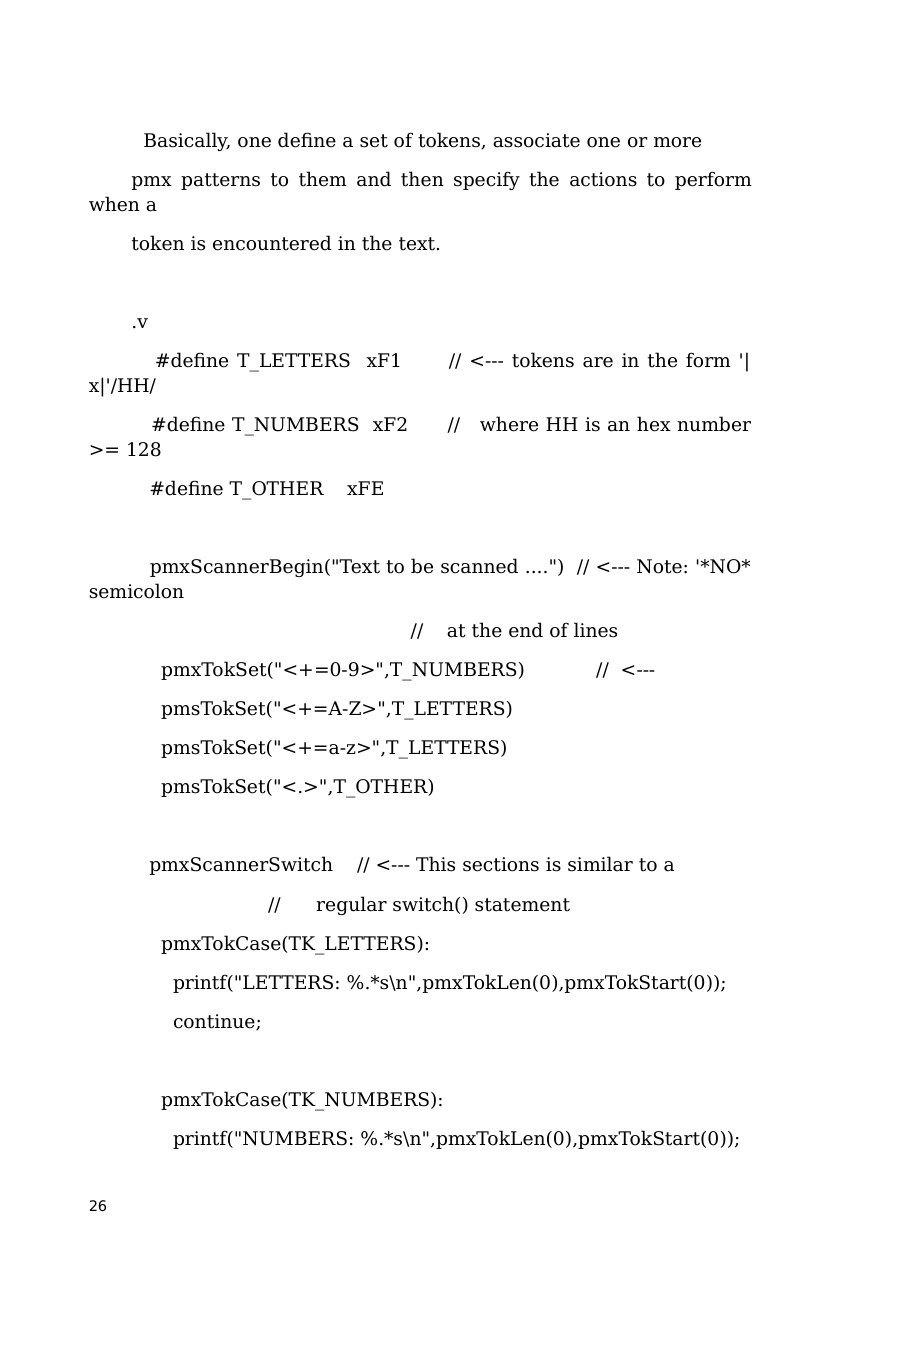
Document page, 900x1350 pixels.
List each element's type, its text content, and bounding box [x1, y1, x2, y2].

text continue; [88, 1011, 752, 1033]
text pmxScannerBegin("Text to be scanned ....") // <--- Note: '*NO* semicolon [88, 556, 752, 603]
text // regular switch() statement [88, 893, 752, 915]
text pmxTokCase(TK_LETTERS): [88, 933, 752, 954]
text #define T_OTHER xFE [88, 478, 752, 500]
text pmx patterns to them and then specify the actions to perform when a [88, 169, 752, 216]
text printf("NUMBERS: %.*s\n",pmxTokLen(0),pmxTokStart(0)); [88, 1128, 752, 1150]
text pmxTokSet("<+=0-9>",T_NUMBERS) // <--- [88, 659, 752, 681]
text #define T_NUMBERS xF2 // where HH is an hex number >= 128 [88, 414, 752, 461]
text pmsTokSet("<+=A-Z>",T_LETTERS) [88, 698, 752, 720]
text pmxTokCase(TK_NUMBERS): [88, 1089, 752, 1111]
text pmsTokSet("<.>",T_OTHER) [88, 776, 752, 798]
text // at the end of lines [88, 620, 752, 642]
text pmxScannerSwitch // <--- This sections is similar to a [88, 854, 752, 876]
text Basically, one define a set of tokens, associate one or more [88, 130, 752, 152]
text pmsTokSet("<+=a-z>",T_LETTERS) [88, 737, 752, 759]
text .v [88, 311, 752, 333]
text token is encountered in the text. [88, 233, 752, 255]
text #define T_LETTERS xF1 // <--- tokens are in the form '|x|'/HH/ [88, 350, 752, 397]
text printf("LETTERS: %.*s\n",pmxTokLen(0),pmxTokStart(0)); [88, 972, 752, 993]
